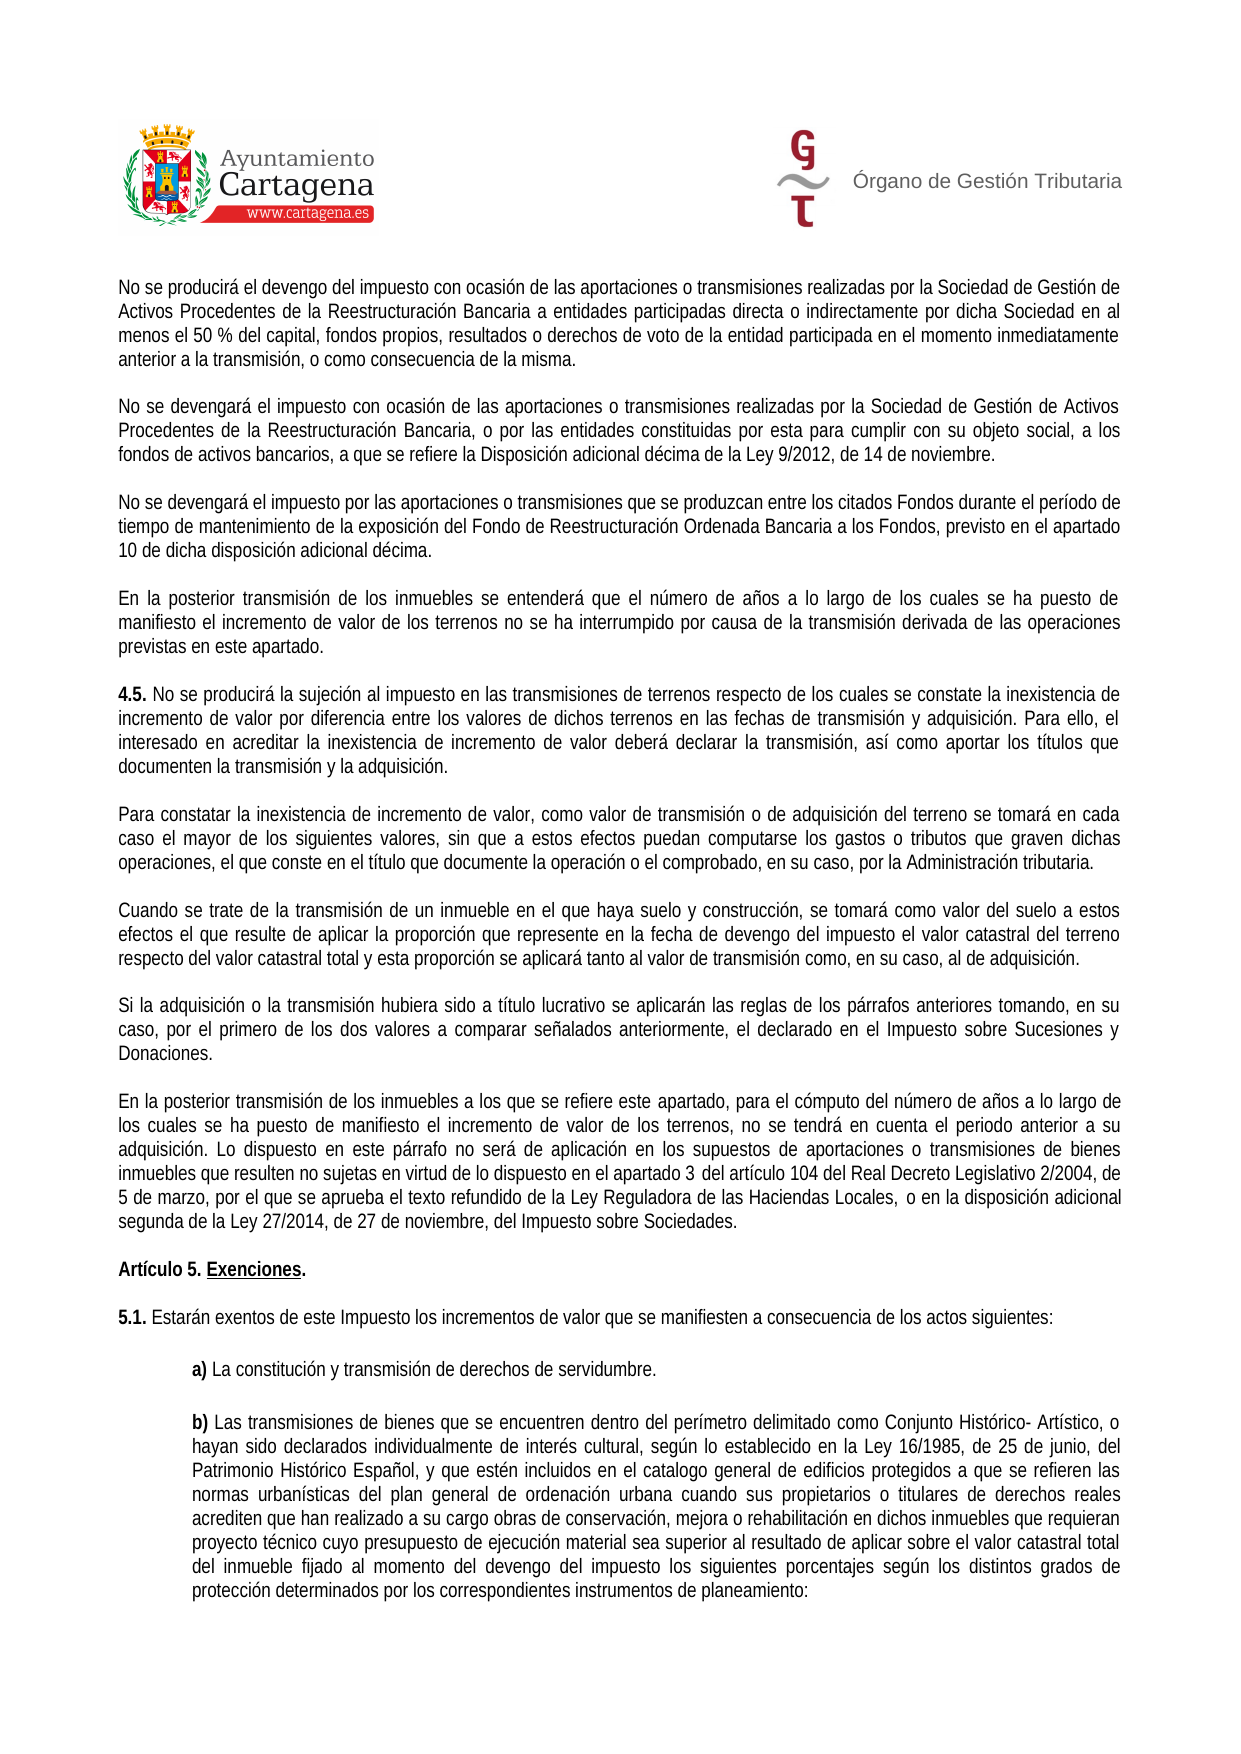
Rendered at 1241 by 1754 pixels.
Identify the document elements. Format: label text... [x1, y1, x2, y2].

text Si la adquisición o la transmisión hubiera sido a título lucrativo se aplicarán las reglas de los párrafos anteriores tomando, en su caso, por el primero de los dos valores a comparar señalados anteriormente, el declarado en el Impuesto sobre Sucesiones y Donaciones. [118, 993, 1122, 1065]
text En la posterior transmisión de los inmuebles se entenderá que el número de años a lo largo de los cuales se ha puesto de manifiesto el incremento de valor de los terrenos no se ha interrumpido por causa de la transmisión derivada de las operaciones previstas en este apartado. [118, 586, 1122, 658]
text Artículo 5. Exenciones. [118, 1257, 1122, 1281]
text Para constatar la inexistencia de incremento de valor, como valor de transmisión o de adquisición del terreno se tomará en cada caso el mayor de los siguientes valores, sin que a estos efectos puedan computarse los gastos o tributos que graven dichas operaciones, el que conste en el título que documente la operación o el comprobado, en su caso, por la Administración tributaria. [118, 802, 1122, 873]
text a) La constitución y transmisión de derechos de servidumbre. [192, 1357, 1122, 1381]
text 5.1. Estarán exentos de este Impuesto los incrementos de valor que se manifiesten a consecuencia de los actos siguientes: [118, 1305, 1122, 1329]
text Cuando se trate de la transmisión de un inmueble en el que haya suelo y construcción, se tomará como valor del suelo a estos efectos el que resulte de aplicar la proporción que represente en la fecha de devengo del impuesto el valor catastral del terreno respecto del valor catastral total y esta proporción se aplicará tanto al valor de transmisión como, en su caso, al de adquisición. [118, 897, 1122, 969]
picture [117, 119, 379, 236]
text No se devengará el impuesto por las aportaciones o transmisiones que se produzcan entre los citados Fondos durante el período de tiempo de mantenimiento de la exposición del Fondo de Reestructuración Ordenada Bancaria a los Fondos, previsto en el apartado 10 de dicha disposición adicional décima. [118, 490, 1122, 562]
text b) Las transmisiones de bienes que se encuentren dentro del perímetro delimitado como Conjunto Histórico- Artístico, o hayan sido declarados individualmente de interés cultural, según lo establecido en la Ley 16/1985, de 25 de junio, del Patrimonio Histórico Español, y que estén incluidos en el catalogo general de edificios protegidos a que se refieren las normas urbanísticas del plan general de ordenación urbana cuando sus propietarios o titulares de derechos reales acrediten que han realizado a su cargo obras de conservación, mejora o rehabilitación en dichos inmuebles que requieran proyecto técnico cuyo presupuesto de ejecución material sea superior al resultado de aplicar sobre el valor catastral total del inmueble fijado al momento del devengo del impuesto los siguientes porcentajes según los distintos grados de protección determinados por los correspondientes instrumentos de planeamiento: [192, 1410, 1122, 1602]
text En la posterior transmisión de los inmuebles a los que se refiere este apartado, para el cómputo del número de años a lo largo de los cuales se ha puesto de manifiesto el incremento de valor de los terrenos, no se tendrá en cuenta el periodo anterior a su adquisición. Lo dispuesto en este párrafo no será de aplicación en los supuestos de aportaciones o transmisiones de bienes inmuebles que resulten no sujetas en virtud de lo dispuesto en el apartado 3 del artículo 104 del Real Decreto Legislativo 2/2004, de 5 de marzo, por el que se aprueba el texto refundido de la Ley Reguladora de las Haciendas Locales, o en la disposición adicional segunda de la Ley 27/2014, de 27 de noviembre, del Impuesto sobre Sociedades. [118, 1089, 1122, 1233]
text No se producirá el devengo del impuesto con ocasión de las aportaciones o transmisiones realizadas por la Sociedad de Gestión de Activos Procedentes de la Reestructuración Bancaria a entidades participadas directa o indirectamente por dicha Sociedad en al menos el 50 % del capital, fondos propios, resultados o derechos de voto de la entidad participada en el momento inmediatamente anterior a la transmisión, o como consecuencia de la misma. [118, 274, 1122, 370]
text No se devengará el impuesto con ocasión de las aportaciones o transmisiones realizadas por la Sociedad de Gestión de Activos Procedentes de la Reestructuración Bancaria, o por las entidades constituidas por esta para cumplir con su objeto social, a los fondos de activos bancarios, a que se refiere la Disposición adicional décima de la Ley 9/2012, de 14 de noviembre. [118, 394, 1122, 466]
text 4.5. No se producirá la sujeción al impuesto en las transmisiones de terrenos respecto de los cuales se constate la inexistencia de incremento de valor por diferencia entre los valores de dichos terrenos en las fechas de transmisión y adquisición. Para ello, el interesado en acreditar la inexistencia de incremento de valor deberá declarar la transmisión, así como aportar los títulos que documenten la transmisión y la adquisición. [118, 682, 1122, 778]
